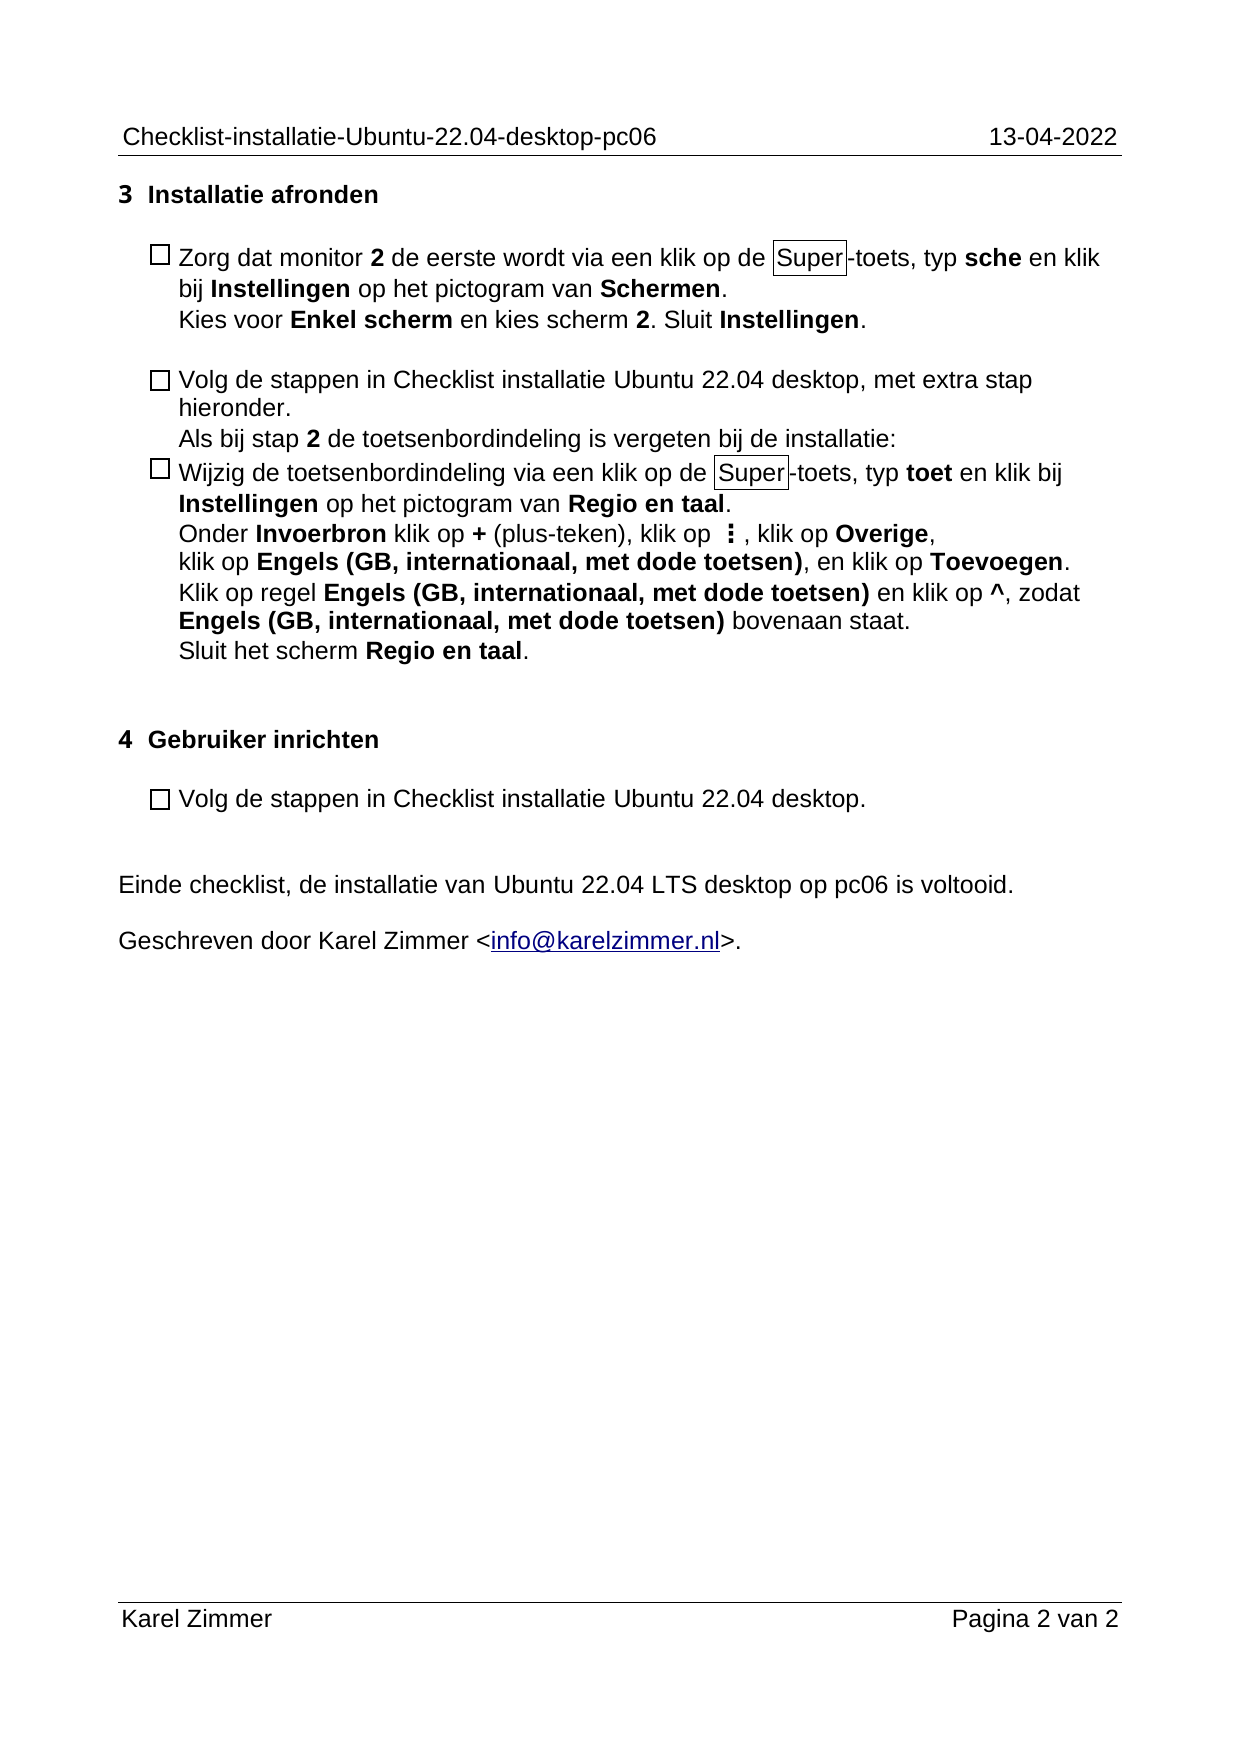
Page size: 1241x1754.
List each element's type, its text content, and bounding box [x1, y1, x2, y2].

table_cell [141, 424, 177, 454]
list Gebruiker inrichten [118, 722, 1122, 756]
table_cell Sluit het scherm Regio en taal. [177, 636, 1120, 666]
text Geschreven door Karel Zimmer <info@karelzimmer.nl>. [118, 927, 1122, 954]
table_cell [141, 578, 177, 636]
table_cell Als bij stap 2 de toetsenbordindeling is vergeten bij de installatie: [177, 424, 1120, 454]
table_cell Onder Invoerbron klik op + (plus-teken), klik op ⋮, klik op Overige, klik op Engels (GB, internationaal, met dode toetsen), en klik op Toevoegen. [177, 519, 1120, 577]
table_cell [141, 636, 177, 666]
table_cell [141, 365, 177, 423]
table_cell [141, 519, 177, 577]
table_header Zorg dat monitor 2 de eerste wordt via een klik op de Super-toets, typ sche en klik bij Instellingen op het pictogram van Schermen. [177, 239, 1120, 304]
table_cell Kies voor Enkel scherm en kies scherm 2. Sluit Instellingen. [177, 305, 1120, 335]
table_header [141, 239, 177, 304]
table_cell Wijzig de toetsenbordindeling via een klik op de Super-toets, typ toet en klik bij Instellingen op het pictogram van Regio en taal. [177, 454, 1120, 519]
table_header Volg de stappen in Checklist installatie Ubuntu 22.04 desktop. [177, 784, 1120, 814]
table_cell Klik op regel Engels (GB, internationaal, met dode toetsen) en klik op ^, zodat Engels (GB, internationaal, met dode toetsen) bovenaan staat. [177, 578, 1120, 636]
text Einde checklist, de installatie van Ubuntu 22.04 LTS desktop op pc06 is voltooid. [118, 871, 1122, 898]
table_cell [141, 305, 177, 335]
table_header [141, 784, 177, 814]
table_cell [177, 335, 1120, 365]
table_cell [141, 454, 177, 519]
list Installatie afronden [118, 177, 1122, 211]
table_cell Volg de stappen in Checklist installatie Ubuntu 22.04 desktop, met extra stap hieronder. [177, 365, 1120, 423]
table_cell [141, 335, 177, 365]
